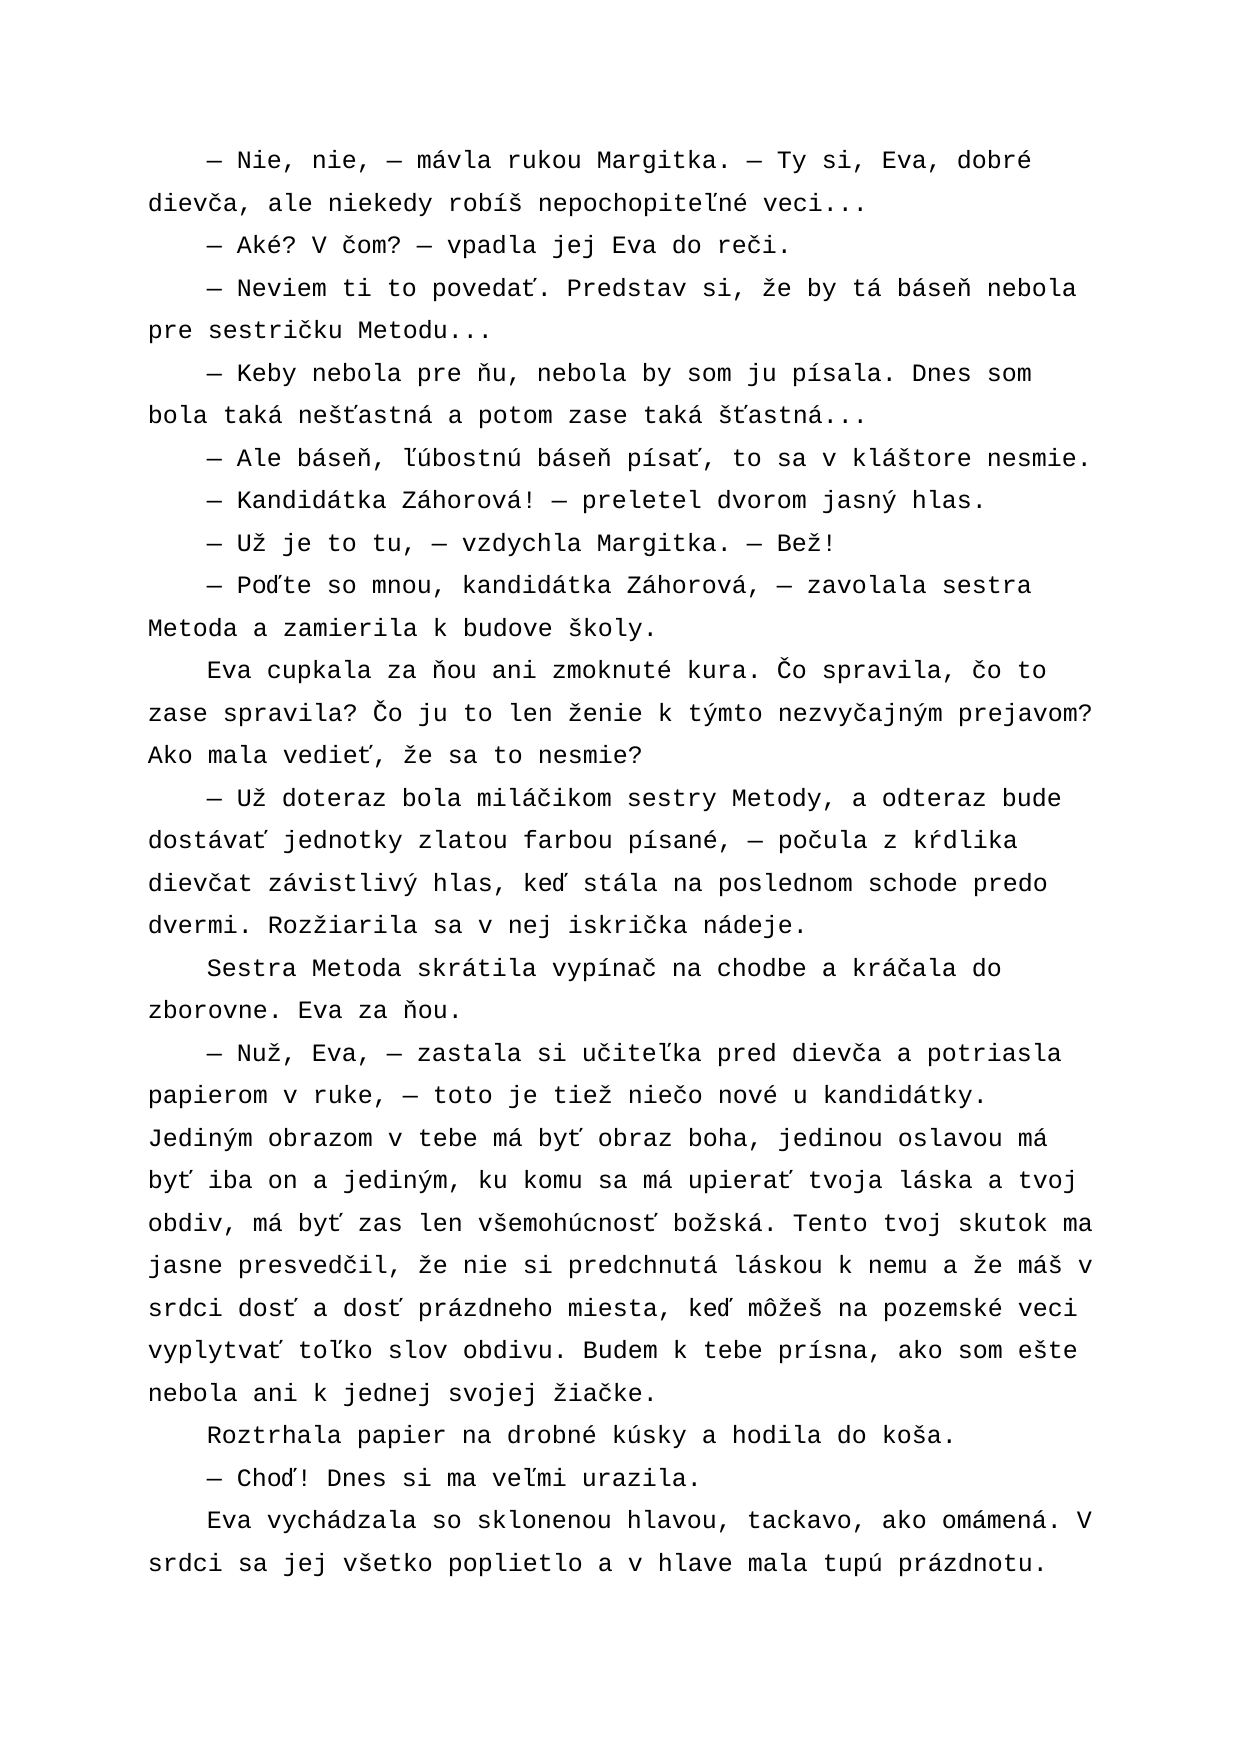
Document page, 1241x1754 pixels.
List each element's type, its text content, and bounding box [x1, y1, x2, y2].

text — Kandidátka Záhorová! — preletel dvorom jasný hlas. [148, 488, 1093, 516]
text Eva cupkala za ňou ani zmoknuté kura. Čo spravila, čo to zase spravila? Čo ju to len ženie k týmto nezvyčajným prejavom? Ako mala vedieť, že sa to nesmie? [148, 658, 1093, 771]
text Roztrhala papier na drobné kúsky a hodila do koša. [148, 1423, 1093, 1451]
text — Nuž, Eva, — zastala si učiteľka pred dievča a potriasla papierom v ruke, — toto je tiež niečo nové u kandidátky. Jediným obrazom v tebe má byť obraz boha, jedinou oslavou má byť iba on a jediným, ku komu sa má upierať tvoja láska a tvoj obdiv, má byť zas len všemohúcnosť božská. Tento tvoj skutok ma jasne presvedčil, že nie si predchnutá láskou k nemu a že máš v srdci dosť a dosť prázdneho miesta, keď môžeš na pozemské veci vyplytvať toľko slov obdivu. Budem k tebe prísna, ako som ešte nebola ani k jednej svojej žiačke. [148, 1040, 1093, 1408]
text — Už doteraz bola miláčikom sestry Metody, a odteraz bude dostávať jednotky zlatou farbou písané, — počula z kŕdlika dievčat závistlivý hlas, keď stála na poslednom schode predo dvermi. Rozžiarila sa v nej iskrička nádeje. [148, 785, 1093, 941]
text — Poďte so mnou, kandidátka Záhorová, — zavolala sestra Metoda a zamierila k budove školy. [148, 573, 1093, 643]
text — Choď! Dnes si ma veľmi urazila. [148, 1465, 1093, 1493]
text Eva vychádzala so sklonenou hlavou, tackavo, ako omámená. V srdci sa jej všetko poplietlo a v hlave mala tupú prázdnotu. [148, 1508, 1093, 1578]
text — Aké? V čom? — vpadla jej Eva do reči. [148, 233, 1093, 261]
text — Nie, nie, — mávla rukou Margitka. — Ty si, Eva, dobré dievča, ale niekedy robíš nepochopiteľné veci... [148, 148, 1093, 218]
text — Už je to tu, — vzdychla Margitka. — Bež! [148, 530, 1093, 558]
text — Neviem ti to povedať. Predstav si, že by tá báseň nebola pre sestričku Metodu... [148, 275, 1093, 346]
text — Ale báseň, ľúbostnú báseň písať, to sa v kláštore nesmie. [148, 445, 1093, 473]
text — Keby nebola pre ňu, nebola by som ju písala. Dnes som bola taká nešťastná a potom zase taká šťastná... [148, 360, 1093, 431]
text Sestra Metoda skrátila vypínač na chodbe a kráčala do zborovne. Eva za ňou. [148, 955, 1093, 1026]
